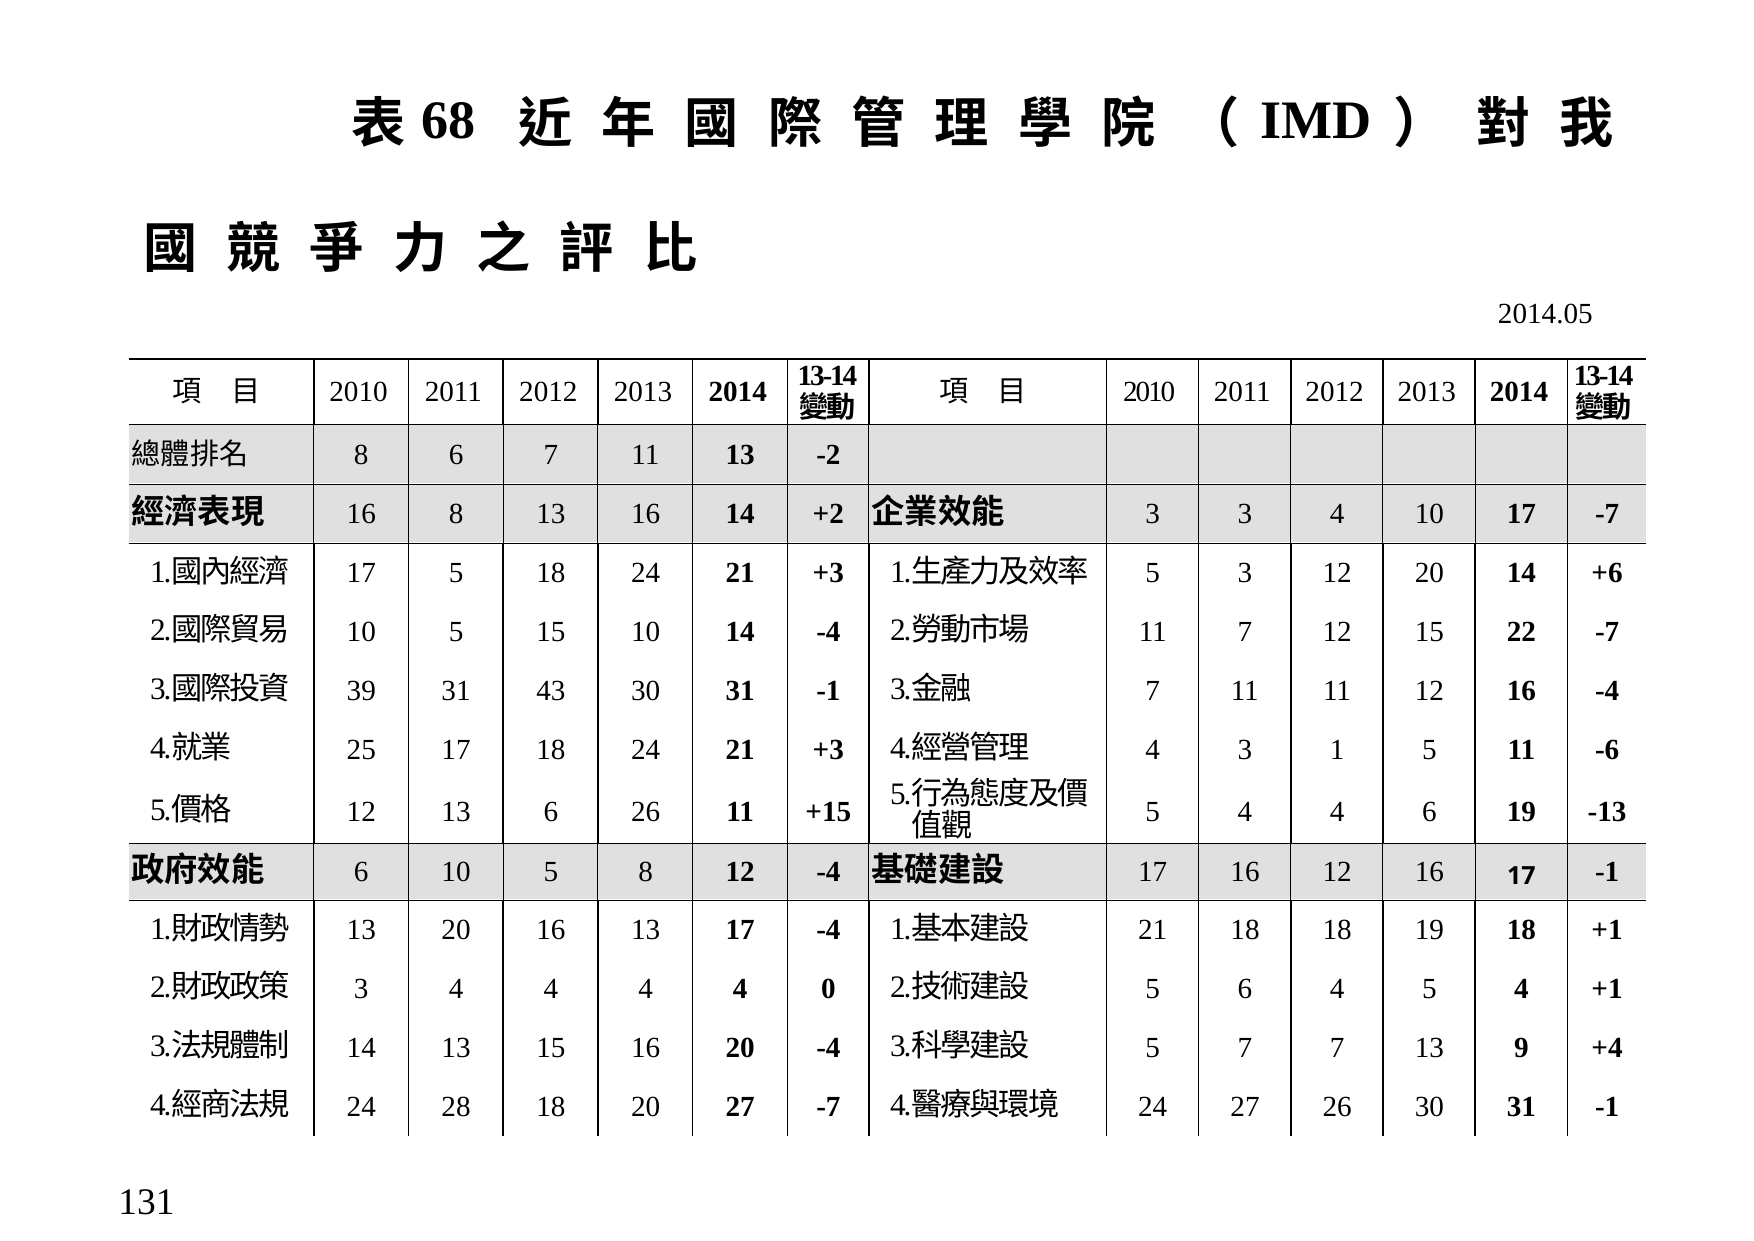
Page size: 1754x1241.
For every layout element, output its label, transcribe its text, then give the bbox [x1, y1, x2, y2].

table_cell 3.科學建設 [870, 1018, 1106, 1077]
table_cell 5 [409, 602, 502, 661]
table_cell 4.經商法規 [129, 1077, 313, 1136]
table_cell 12 [693, 844, 787, 899]
table_cell 5 [1384, 959, 1474, 1018]
table_cell 26 [599, 779, 692, 843]
table_cell 6 [314, 844, 408, 899]
table_cell 6 [504, 779, 597, 843]
table_cell 3 [1199, 485, 1290, 542]
table_cell 13 [1384, 1018, 1474, 1077]
table_cell 5.價格 [129, 779, 313, 843]
table_cell 18 [504, 544, 597, 602]
table_cell 13 [504, 485, 597, 542]
table_cell 9 [1476, 1018, 1567, 1077]
table_cell 16 [504, 901, 597, 958]
table_cell -4 [788, 901, 868, 958]
table_cell 5.行為態度及價值觀 [870, 779, 1106, 843]
table_cell 7 [1199, 602, 1290, 661]
table_cell 17 [1107, 844, 1198, 899]
table_cell -4 [788, 602, 868, 661]
table_cell 4 [1292, 959, 1382, 1018]
table_cell 8 [409, 485, 503, 542]
table_cell 政府效能 [129, 844, 313, 899]
table_cell 11 [693, 779, 787, 843]
table_cell 15 [1384, 602, 1474, 661]
table_cell 24 [315, 1077, 408, 1136]
table_cell 4.就業 [129, 720, 313, 779]
table_cell [1199, 425, 1290, 483]
table_cell 18 [504, 1077, 597, 1136]
table_header 13-14 變動 [1568, 360, 1646, 424]
table_cell 43 [504, 661, 597, 720]
table_cell 15 [504, 1018, 597, 1077]
table_cell 13 [693, 425, 787, 483]
table_cell 11 [1292, 661, 1382, 720]
table_cell 2.國際貿易 [129, 602, 313, 661]
table_cell -1 [1568, 844, 1646, 899]
table_cell +6 [1568, 544, 1646, 602]
text 表68 近年國際管理學院（IMD）對我國競爭力之評比 [128, 46, 1628, 296]
table_cell 25 [315, 720, 408, 779]
table_cell 13 [315, 901, 408, 958]
table_cell 12 [1291, 844, 1382, 899]
table_cell 6 [1384, 779, 1474, 843]
table_cell 3 [1107, 485, 1198, 542]
table_cell 4 [1199, 779, 1290, 843]
table_cell 11 [1476, 720, 1567, 779]
table_cell 24 [1107, 1077, 1198, 1136]
table_cell 2.技術建設 [870, 959, 1106, 1018]
table_cell 3.法規體制 [129, 1018, 313, 1077]
table_cell 13 [409, 1018, 502, 1077]
table_cell 12 [1292, 602, 1382, 661]
table_cell [1383, 425, 1475, 483]
table_cell 4.醫療與環境 [870, 1077, 1106, 1136]
table_cell 19 [1476, 779, 1567, 843]
table_cell 5 [1107, 959, 1198, 1018]
table_header 13-14 變動 [788, 360, 868, 424]
table_cell 11 [1199, 661, 1290, 720]
table_cell 5 [409, 544, 502, 602]
table_cell 7 [1199, 1018, 1290, 1077]
table_cell 18 [1199, 901, 1290, 958]
table_cell 18 [1476, 901, 1567, 958]
table_cell 12 [1292, 544, 1382, 602]
table_header 2014 [693, 360, 787, 424]
table_cell [1568, 425, 1646, 483]
table_cell 14 [693, 602, 787, 661]
table_cell +2 [788, 485, 868, 542]
table_cell +15 [788, 779, 868, 843]
table_cell 10 [599, 602, 692, 661]
table_cell -4 [1568, 661, 1646, 720]
table_header 2012 [1292, 360, 1382, 424]
table_cell -4 [788, 1018, 868, 1077]
table_cell 20 [693, 1018, 787, 1077]
table_cell -1 [1568, 1077, 1646, 1136]
table_cell 3.金融 [870, 661, 1106, 720]
table_cell 5 [1384, 720, 1474, 779]
table_cell 6 [1199, 959, 1290, 1018]
table_cell 4 [1292, 779, 1382, 843]
table_cell 10 [409, 844, 503, 899]
table_cell 1.基本建設 [870, 901, 1106, 958]
table_cell 14 [693, 485, 787, 542]
table_header 2010 [315, 360, 408, 424]
table_cell 1.國內經濟 [129, 544, 313, 602]
table_cell -7 [1568, 602, 1646, 661]
table_cell 4 [1107, 720, 1198, 779]
table_cell [1107, 425, 1198, 483]
table_cell [869, 425, 1106, 483]
table_cell 4 [599, 959, 692, 1018]
table_cell 16 [314, 485, 408, 542]
table_header 2013 [599, 360, 692, 424]
table_cell 總體排名 [129, 425, 313, 483]
table_cell 12 [315, 779, 408, 843]
table_cell 8 [314, 425, 408, 483]
table_cell 21 [1107, 901, 1198, 958]
table_cell 4 [409, 959, 502, 1018]
table_cell 19 [1384, 901, 1474, 958]
table_cell 16 [598, 485, 692, 542]
table_cell 17 [1476, 485, 1567, 542]
table_cell 16 [1383, 844, 1475, 899]
table_cell 27 [693, 1077, 787, 1136]
table_cell +3 [788, 544, 868, 602]
text 2014.05 [128, 296, 1592, 329]
table_cell 4 [1476, 959, 1567, 1018]
table_cell 20 [1384, 544, 1474, 602]
table_cell 39 [315, 661, 408, 720]
table_header 2013 [1384, 360, 1474, 424]
table_cell 10 [315, 602, 408, 661]
table_cell 3.國際投資 [129, 661, 313, 720]
table_cell 30 [1384, 1077, 1474, 1136]
table_cell 24 [599, 544, 692, 602]
table_cell 2.勞動市場 [870, 602, 1106, 661]
table_cell 20 [599, 1077, 692, 1136]
table_cell 18 [504, 720, 597, 779]
table_cell 1.財政情勢 [129, 901, 313, 958]
table_cell 10 [1383, 485, 1475, 542]
table_cell 22 [1476, 602, 1567, 661]
table_cell +3 [788, 720, 868, 779]
table_cell 4 [693, 959, 787, 1018]
table_cell 30 [599, 661, 692, 720]
table_cell 12 [1384, 661, 1474, 720]
table_cell 17 [1476, 844, 1567, 899]
table_cell +4 [1568, 1018, 1646, 1077]
table_cell 7 [1107, 661, 1198, 720]
table_cell -4 [788, 844, 868, 899]
table_header 項 目 [129, 360, 313, 424]
table_cell 6 [409, 425, 503, 483]
table_header 2012 [504, 360, 597, 424]
table_cell 16 [599, 1018, 692, 1077]
table_cell 13 [599, 901, 692, 958]
table_cell 15 [504, 602, 597, 661]
table_cell -1 [788, 661, 868, 720]
table_cell 16 [1199, 844, 1290, 899]
table_cell 24 [599, 720, 692, 779]
table_cell [1291, 425, 1382, 483]
table_header 2014 [1476, 360, 1567, 424]
table_cell 31 [1476, 1077, 1567, 1136]
table_cell 1 [1292, 720, 1382, 779]
table_cell 14 [1476, 544, 1567, 602]
table_cell +1 [1568, 959, 1646, 1018]
table_cell -7 [788, 1077, 868, 1136]
table_cell 3 [1199, 544, 1290, 602]
table_cell 4.經營管理 [870, 720, 1106, 779]
table_cell -2 [788, 425, 868, 483]
table_cell +1 [1568, 901, 1646, 958]
table_cell 18 [1292, 901, 1382, 958]
table_cell 7 [504, 425, 597, 483]
table_cell [1476, 425, 1567, 483]
table_cell 17 [693, 901, 787, 958]
table_cell 7 [1292, 1018, 1382, 1077]
table_header 項 目 [870, 360, 1106, 424]
table_cell 基礎建設 [869, 844, 1106, 899]
table_cell 5 [1107, 1018, 1198, 1077]
table_cell 13 [409, 779, 502, 843]
table_cell 經濟表現 [129, 485, 313, 542]
table_header 2010 [1107, 360, 1198, 424]
table_cell 31 [409, 661, 502, 720]
table_cell 5 [1107, 544, 1198, 602]
table_cell 3 [1199, 720, 1290, 779]
table_cell 27 [1199, 1077, 1290, 1136]
table_cell 21 [693, 720, 787, 779]
table_cell 2.財政政策 [129, 959, 313, 1018]
table_cell 4 [504, 959, 597, 1018]
table_cell -6 [1568, 720, 1646, 779]
table_cell 31 [693, 661, 787, 720]
table_cell 0 [788, 959, 868, 1018]
table_cell 5 [1107, 779, 1198, 843]
table_cell -7 [1568, 485, 1646, 542]
table_cell 11 [1107, 602, 1198, 661]
table_header 2011 [409, 360, 502, 424]
table_cell 8 [598, 844, 692, 899]
table_cell 11 [598, 425, 692, 483]
table_cell 20 [409, 901, 502, 958]
table_cell 16 [1476, 661, 1567, 720]
table_cell 3 [315, 959, 408, 1018]
table_cell 企業效能 [869, 485, 1106, 542]
table_cell 14 [315, 1018, 408, 1077]
table_cell 5 [504, 844, 597, 899]
table_header 2011 [1199, 360, 1290, 424]
table_cell -13 [1568, 779, 1646, 843]
table_cell 17 [409, 720, 502, 779]
table_cell 1.生產力及效率 [870, 544, 1106, 602]
table_cell 4 [1291, 485, 1382, 542]
table_cell 26 [1292, 1077, 1382, 1136]
table_cell 21 [693, 544, 787, 602]
table_cell 17 [315, 544, 408, 602]
table_cell 28 [409, 1077, 502, 1136]
